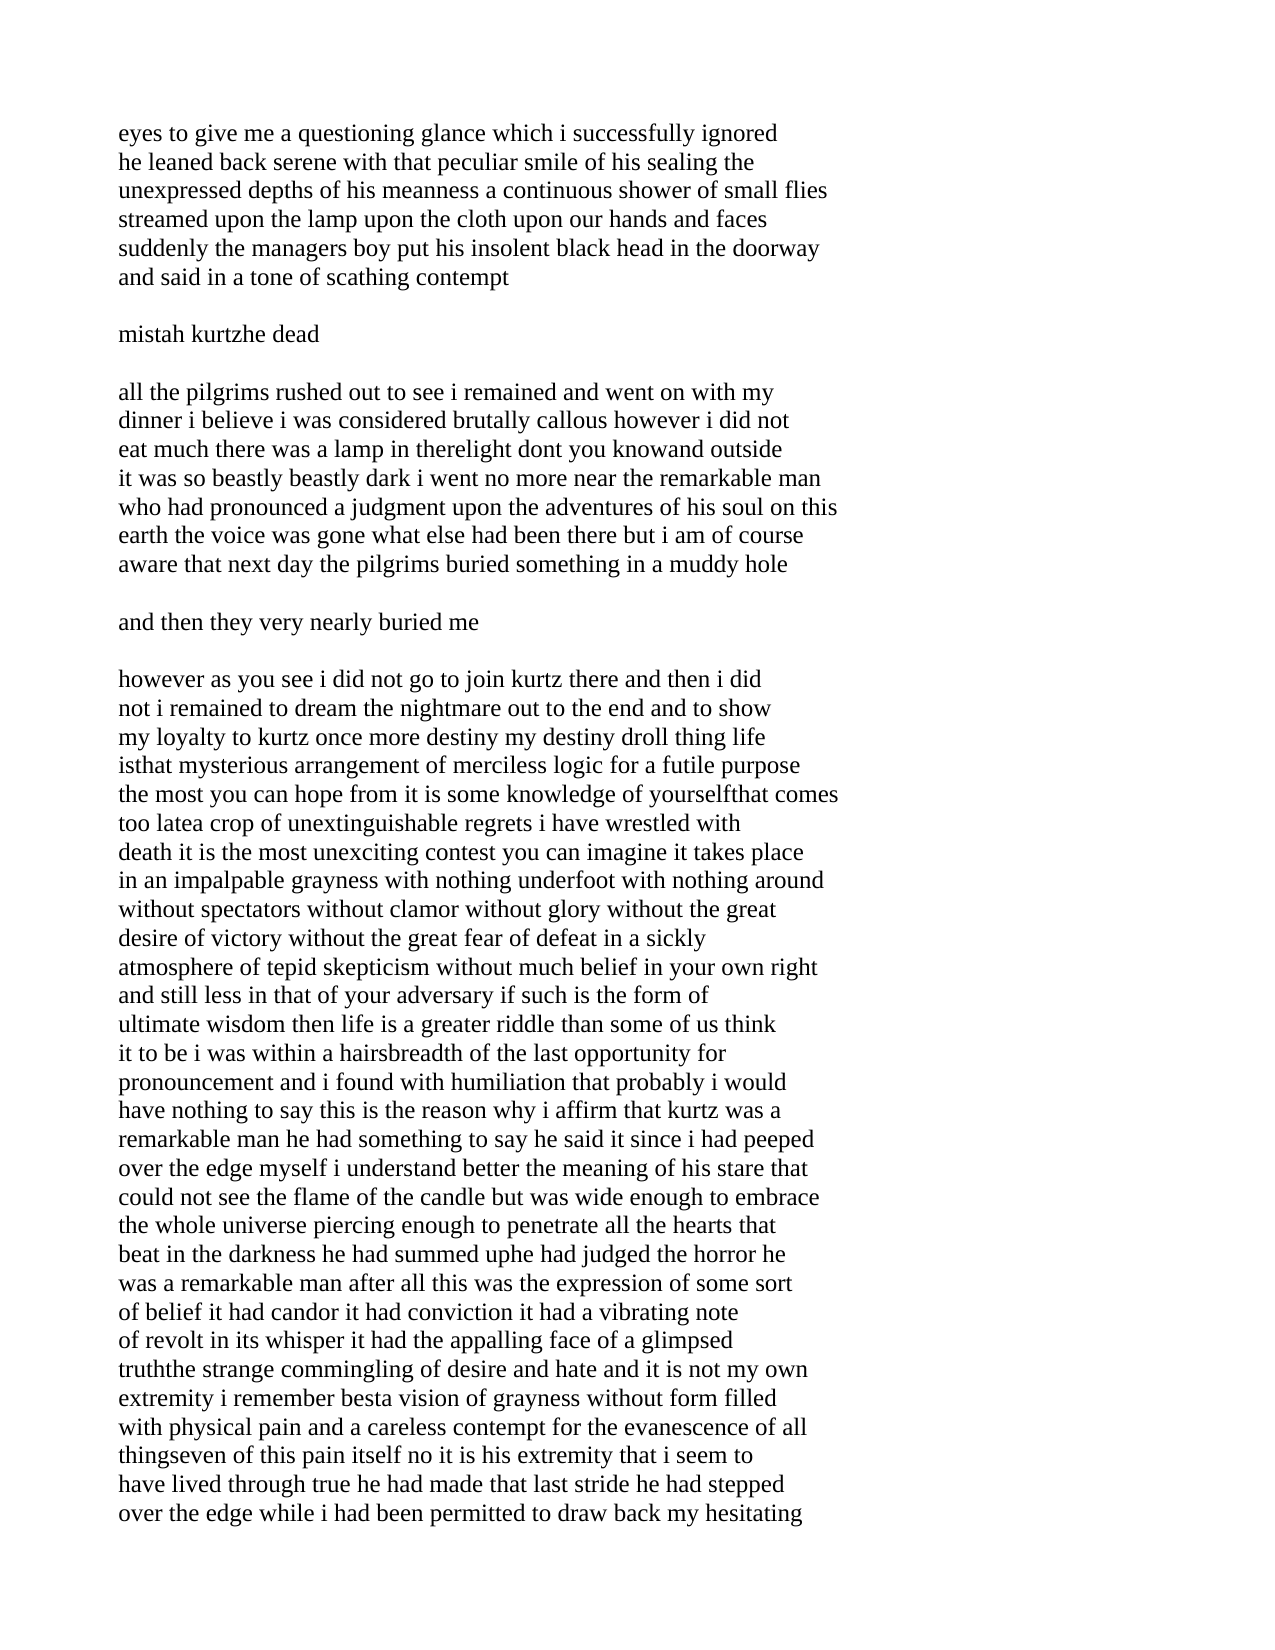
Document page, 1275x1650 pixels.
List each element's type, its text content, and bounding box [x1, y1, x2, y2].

text and then they very nearly buried me [118, 607, 1157, 636]
text beat in the darkness he had summed uphe had judged the horror he [118, 1239, 1157, 1268]
text ultimate wisdom then life is a greater riddle than some of us think [118, 1009, 1157, 1038]
text mistah kurtzhe dead [118, 319, 1157, 348]
text thingseven of this pain itself no it is his extremity that i seem to [118, 1441, 1157, 1469]
text was a remarkable man after all this was the expression of some sort [118, 1268, 1157, 1297]
text remarkable man he had something to say he said it since i had peeped [118, 1124, 1157, 1153]
text he leaned back serene with that peculiar smile of his sealing the [118, 147, 1157, 176]
text truththe strange commingling of desire and hate and it is not my own [118, 1354, 1157, 1383]
text eat much there was a lamp in therelight dont you knowand outside [118, 434, 1157, 463]
text have nothing to say this is the reason why i affirm that kurtz was a [118, 1096, 1157, 1124]
text and still less in that of your adversary if such is the form of [118, 981, 1157, 1009]
text over the edge myself i understand better the meaning of his stare that [118, 1153, 1157, 1182]
text in an impalpable grayness with nothing underfoot with nothing around [118, 866, 1157, 894]
text without spectators without clamor without glory without the great [118, 894, 1157, 923]
text with physical pain and a careless contempt for the evanescence of all [118, 1412, 1157, 1441]
text death it is the most unexciting contest you can imagine it takes place [118, 837, 1157, 866]
text my loyalty to kurtz once more destiny my destiny droll thing life [118, 722, 1157, 751]
text earth the voice was gone what else had been there but i am of course [118, 521, 1157, 549]
text could not see the flame of the candle but was wide enough to embrace [118, 1182, 1157, 1211]
text over the edge while i had been permitted to draw back my hesitating [118, 1498, 1157, 1527]
text however as you see i did not go to join kurtz there and then i did [118, 664, 1157, 693]
text who had pronounced a judgment upon the adventures of his soul on this [118, 492, 1157, 521]
text unexpressed depths of his meanness a continuous shower of small flies [118, 176, 1157, 204]
text extremity i remember besta vision of grayness without form filled [118, 1383, 1157, 1412]
text too latea crop of unextinguishable regrets i have wrestled with [118, 808, 1157, 837]
text the whole universe piercing enough to penetrate all the hearts that [118, 1211, 1157, 1239]
text isthat mysterious arrangement of merciless logic for a futile purpose [118, 751, 1157, 779]
text pronouncement and i found with humiliation that probably i would [118, 1067, 1157, 1096]
text not i remained to dream the nightmare out to the end and to show [118, 693, 1157, 722]
text of belief it had candor it had conviction it had a vibrating note [118, 1297, 1157, 1326]
text streamed upon the lamp upon the cloth upon our hands and faces [118, 204, 1157, 233]
text desire of victory without the great fear of defeat in a sickly [118, 923, 1157, 952]
text eyes to give me a questioning glance which i successfully ignored [118, 118, 1157, 147]
text have lived through true he had made that last stride he had stepped [118, 1469, 1157, 1498]
text it was so beastly beastly dark i went no more near the remarkable man [118, 463, 1157, 492]
text and said in a tone of scathing contempt [118, 262, 1157, 291]
text it to be i was within a hairsbreadth of the last opportunity for [118, 1038, 1157, 1067]
text the most you can hope from it is some knowledge of yourselfthat comes [118, 779, 1157, 808]
text all the pilgrims rushed out to see i remained and went on with my [118, 377, 1157, 406]
text suddenly the managers boy put his insolent black head in the doorway [118, 233, 1157, 262]
text aware that next day the pilgrims buried something in a muddy hole [118, 549, 1157, 578]
text of revolt in its whisper it had the appalling face of a glimpsed [118, 1326, 1157, 1354]
text atmosphere of tepid skepticism without much belief in your own right [118, 952, 1157, 981]
text dinner i believe i was considered brutally callous however i did not [118, 406, 1157, 434]
